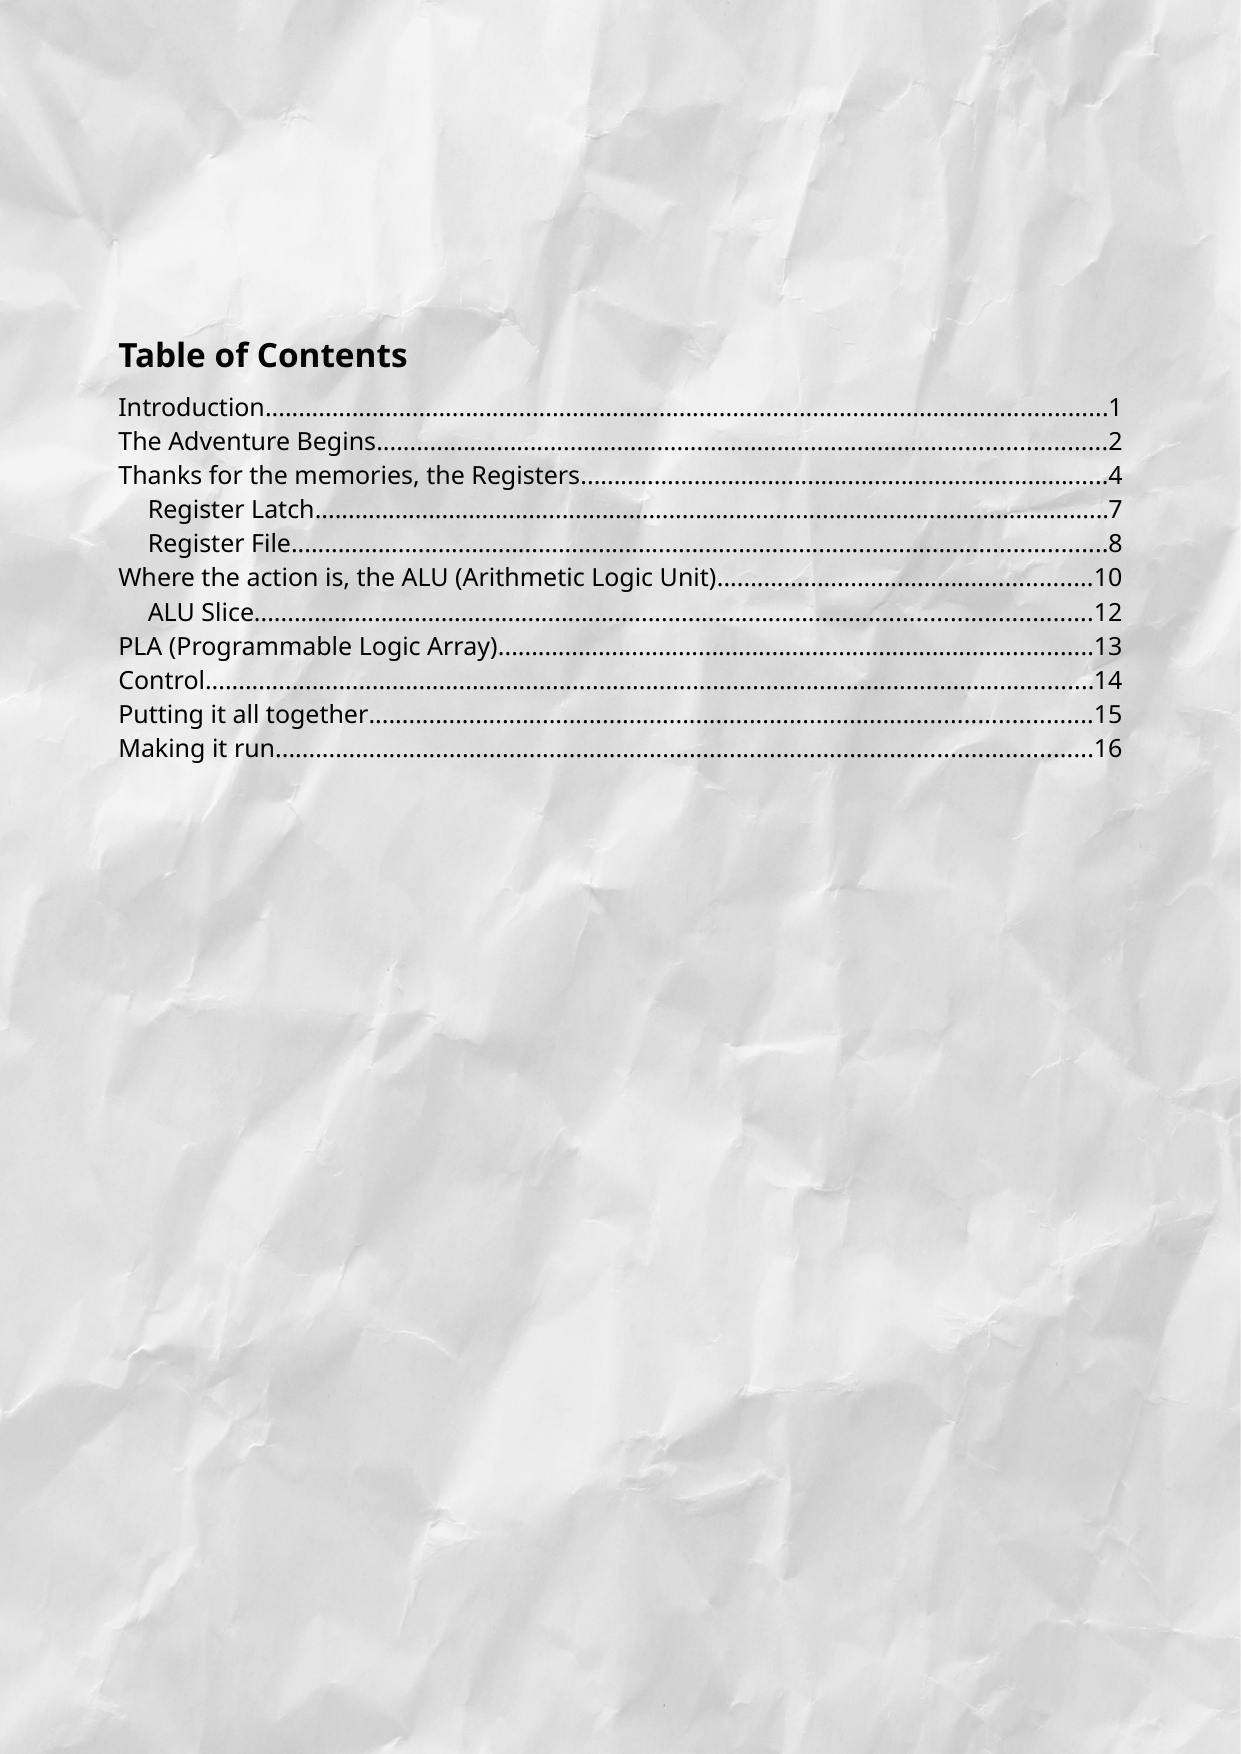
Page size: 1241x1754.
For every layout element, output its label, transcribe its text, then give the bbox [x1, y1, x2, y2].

text Register File 8 [148, 526, 1122, 560]
text Thanks for the memories, the Registers 4 [118, 458, 1122, 492]
text The Adventure Begins 2 [118, 424, 1122, 458]
text Where the action is, the ALU (Arithmetic Logic Unit) 10 [118, 560, 1122, 594]
text Register Latch 7 [148, 492, 1122, 526]
text Introduction 1 [118, 390, 1122, 424]
picture [0, 0, 1241, 1754]
text ALU Slice 12 [148, 594, 1122, 628]
text Making it run 16 [118, 730, 1122, 764]
text Putting it all together 15 [118, 696, 1122, 730]
text PLA (Programmable Logic Array) 13 [118, 628, 1122, 662]
text Control 14 [118, 662, 1122, 696]
subtitle Table of Contents [118, 332, 1122, 377]
